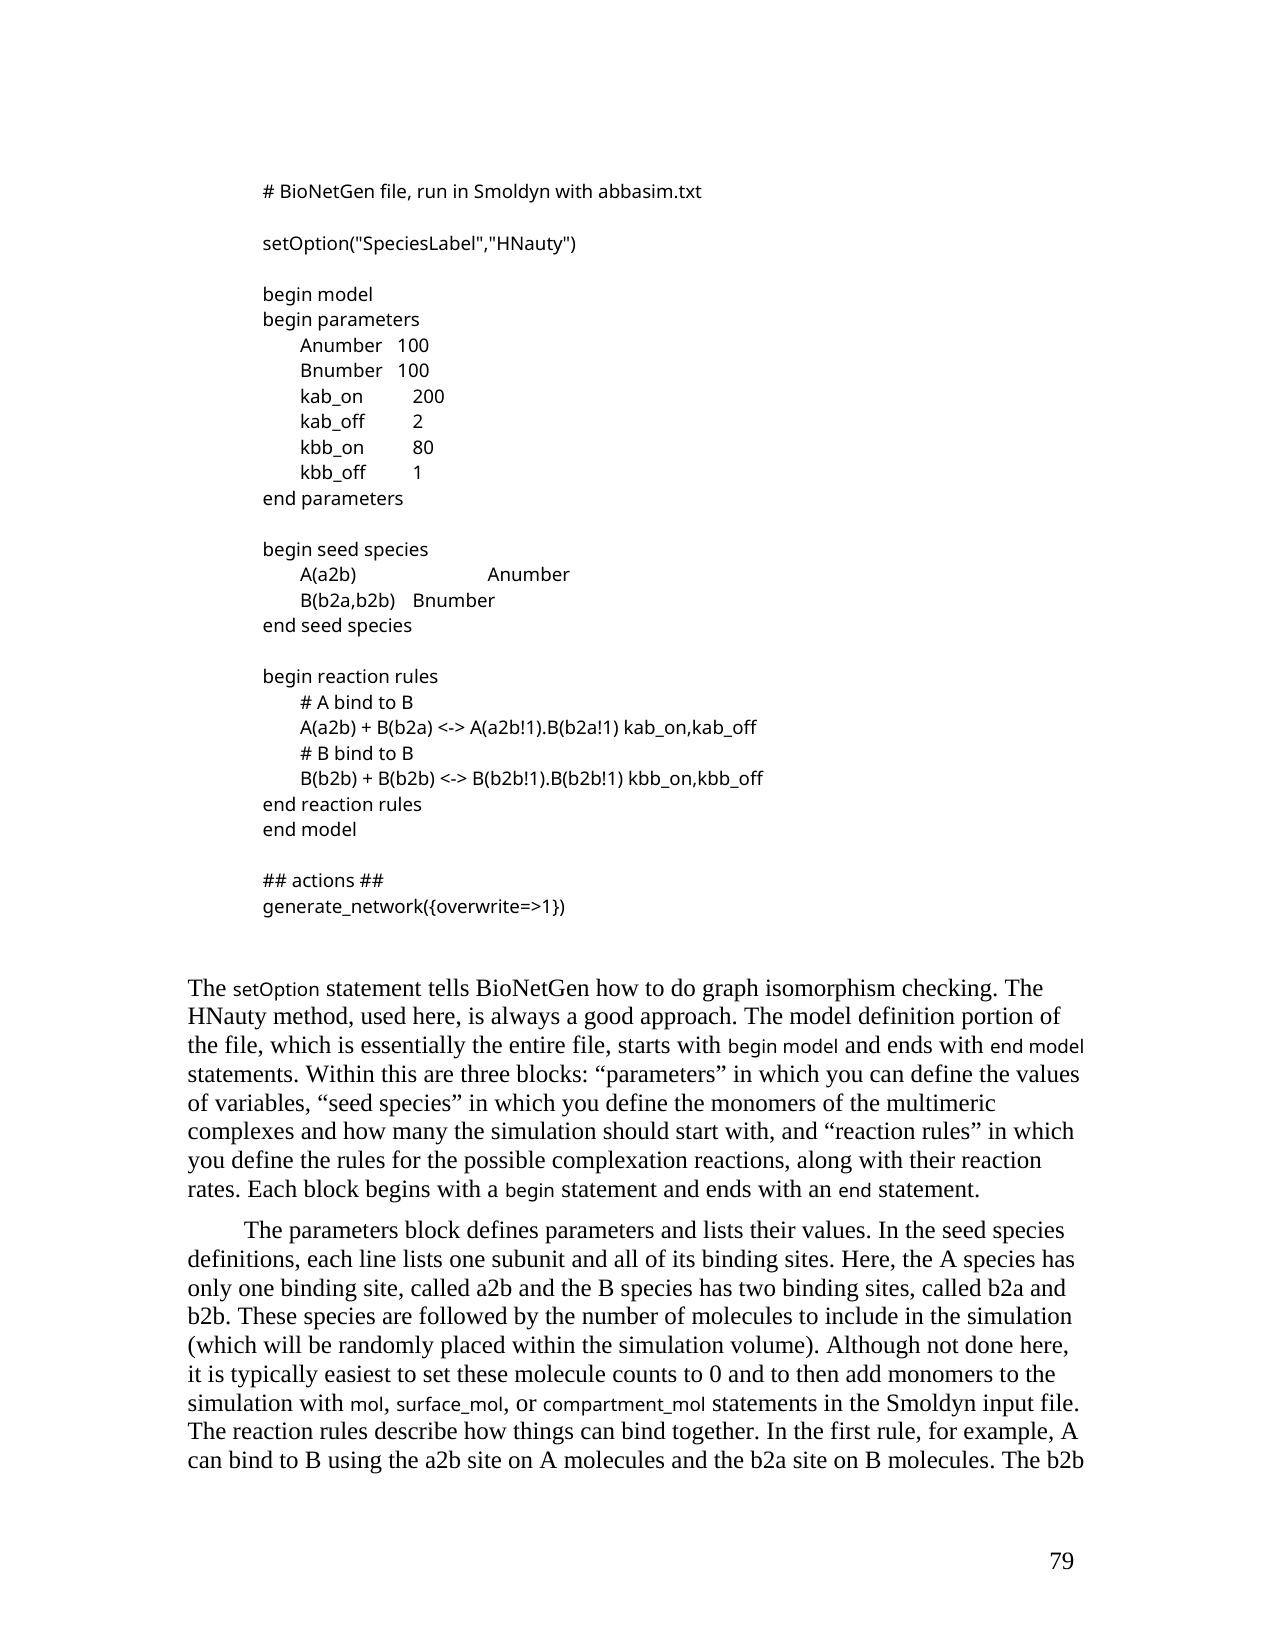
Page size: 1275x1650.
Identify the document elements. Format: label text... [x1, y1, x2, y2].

text end parameters [262, 485, 1087, 511]
text # B bind to B [262, 740, 1087, 766]
text kbb_off 1 [262, 459, 1087, 485]
text begin model [262, 281, 1087, 306]
text end model [262, 817, 1087, 842]
text kab_on 200 [262, 383, 1087, 408]
text end seed species [262, 613, 1087, 638]
text Anumber 100 [262, 332, 1087, 357]
text B(b2a,b2b) Bnumber [262, 587, 1087, 613]
text # A bind to B [262, 689, 1087, 715]
text begin reaction rules [262, 664, 1087, 689]
text A(a2b) + B(b2a) <-> A(a2b!1).B(b2a!1) kab_on,kab_off [262, 715, 1087, 740]
text begin parameters [262, 306, 1087, 332]
text generate_network({overwrite=>1}) [262, 893, 1087, 919]
text begin seed species [262, 536, 1087, 562]
text The parameters block defines parameters and lists their values. In the seed species definitions, each line lists one subunit and all of its binding sites. Here, the A species has only one binding site, called a2b and the B species has two binding sites, called b2a and b2b. These species are followed by the number of molecules to include in the simulation (which will be randomly placed within the simulation volume). Although not done here, it is typically easiest to set these molecule counts to 0 and to then add monomers to the simulation with mol, surface_mol, or compartment_mol statements in the Smoldyn input file. The reaction rules describe how things can bind together. In the first rule, for example, A can bind to B using the a2b site on A molecules and the b2a site on B molecules. The b2b [187, 1215, 1087, 1474]
text Bnumber 100 [262, 357, 1087, 383]
text # BioNetGen file, run in Smoldyn with abbasim.txt [262, 179, 1087, 204]
text setOption("SpeciesLabel","HNauty") [262, 230, 1087, 255]
text kbb_on 80 [262, 434, 1087, 459]
text kab_off 2 [262, 408, 1087, 434]
text end reaction rules [262, 791, 1087, 817]
text B(b2b) + B(b2b) <-> B(b2b!1).B(b2b!1) kbb_on,kbb_off [262, 766, 1087, 791]
text A(a2b) Anumber [262, 562, 1087, 587]
text The setOption statement tells BioNetGen how to do graph isomorphism checking. The HNauty method, used here, is always a good approach. The model definition portion of the file, which is essentially the entire file, starts with begin model and ends with end model statements. Within this are three blocks: “parameters” in which you can define the values of variables, “seed species” in which you define the monomers of the multimeric complexes and how many the simulation should start with, and “reaction rules” in which you define the rules for the possible complexation reactions, along with their reaction rates. Each block begins with a begin statement and ends with an end statement. [187, 973, 1087, 1203]
text ## actions ## [262, 868, 1087, 893]
